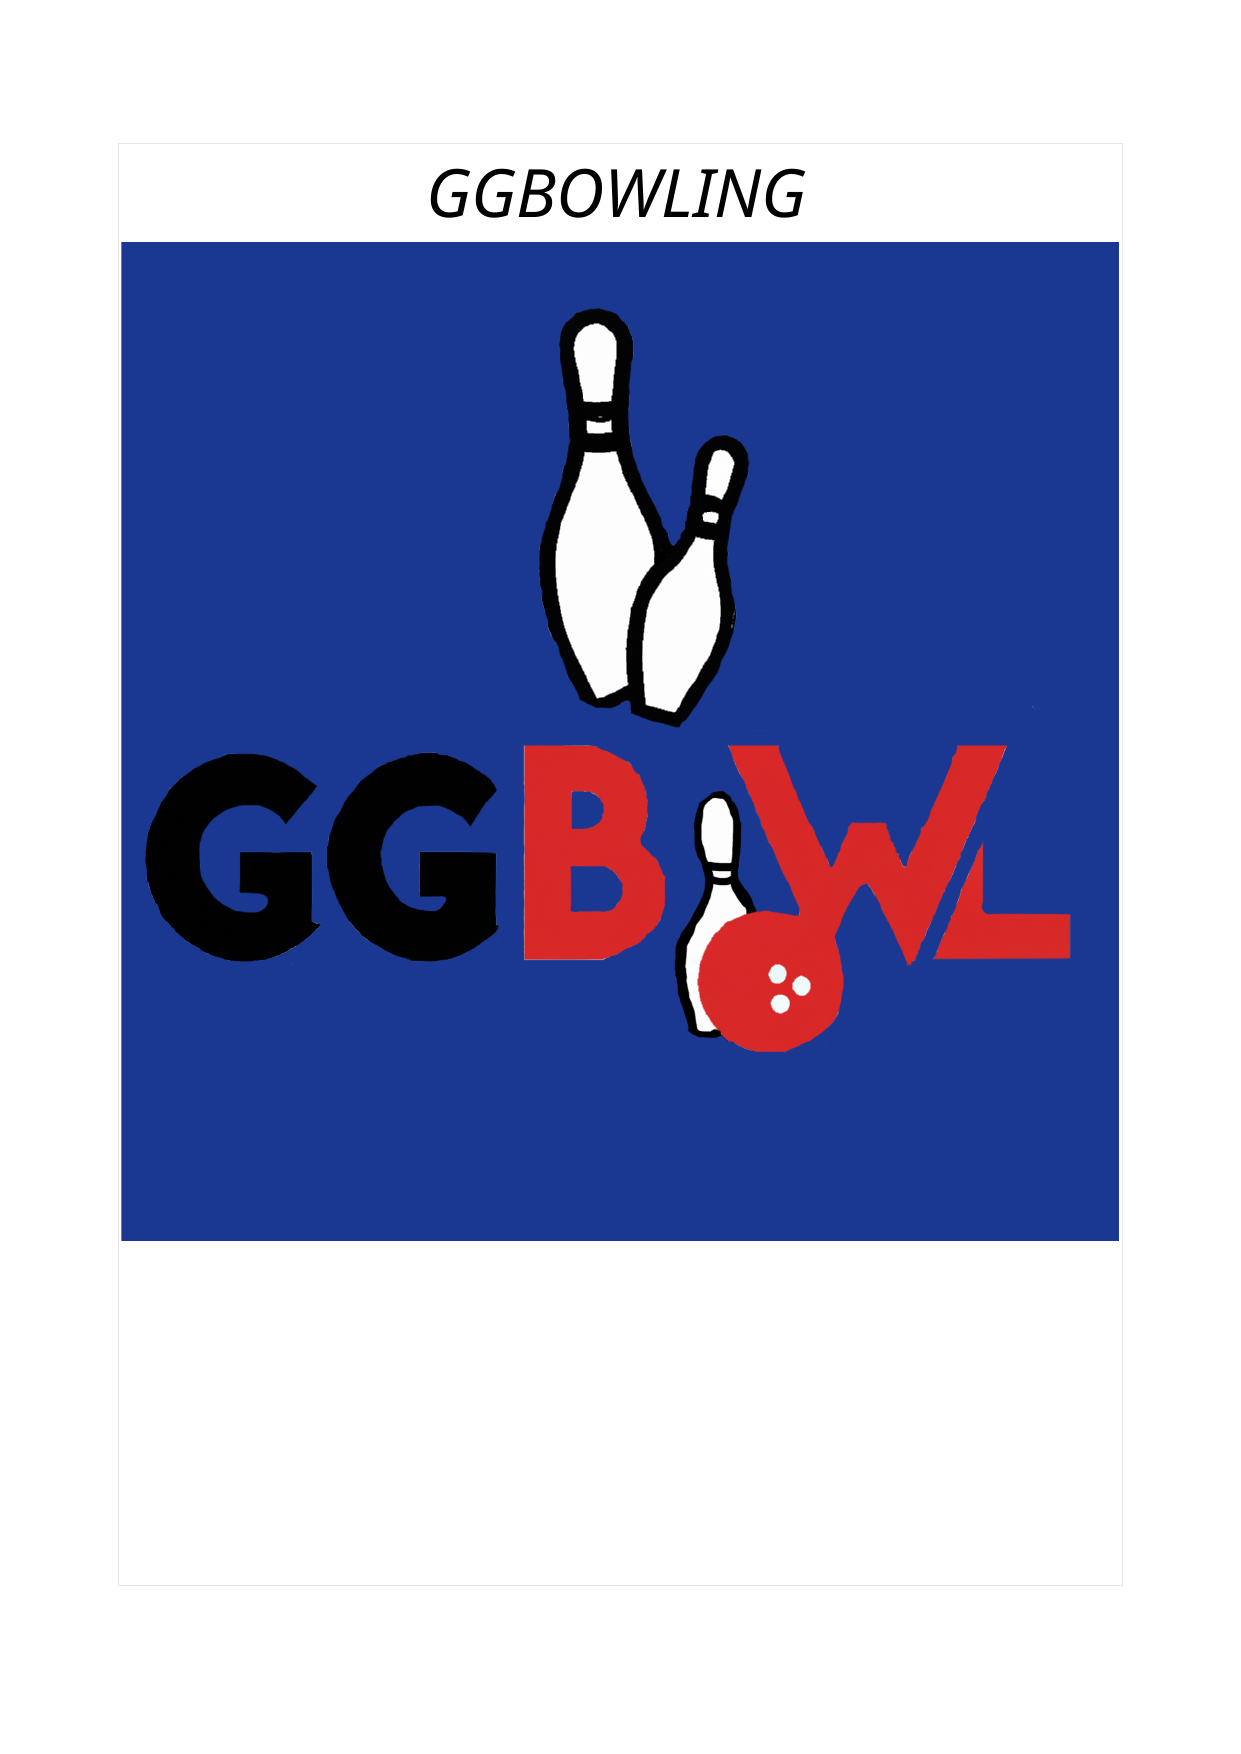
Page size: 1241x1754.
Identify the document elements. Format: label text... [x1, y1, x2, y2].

picture [121, 242, 1119, 1241]
subtitle GGBOWLING [119, 144, 1122, 237]
